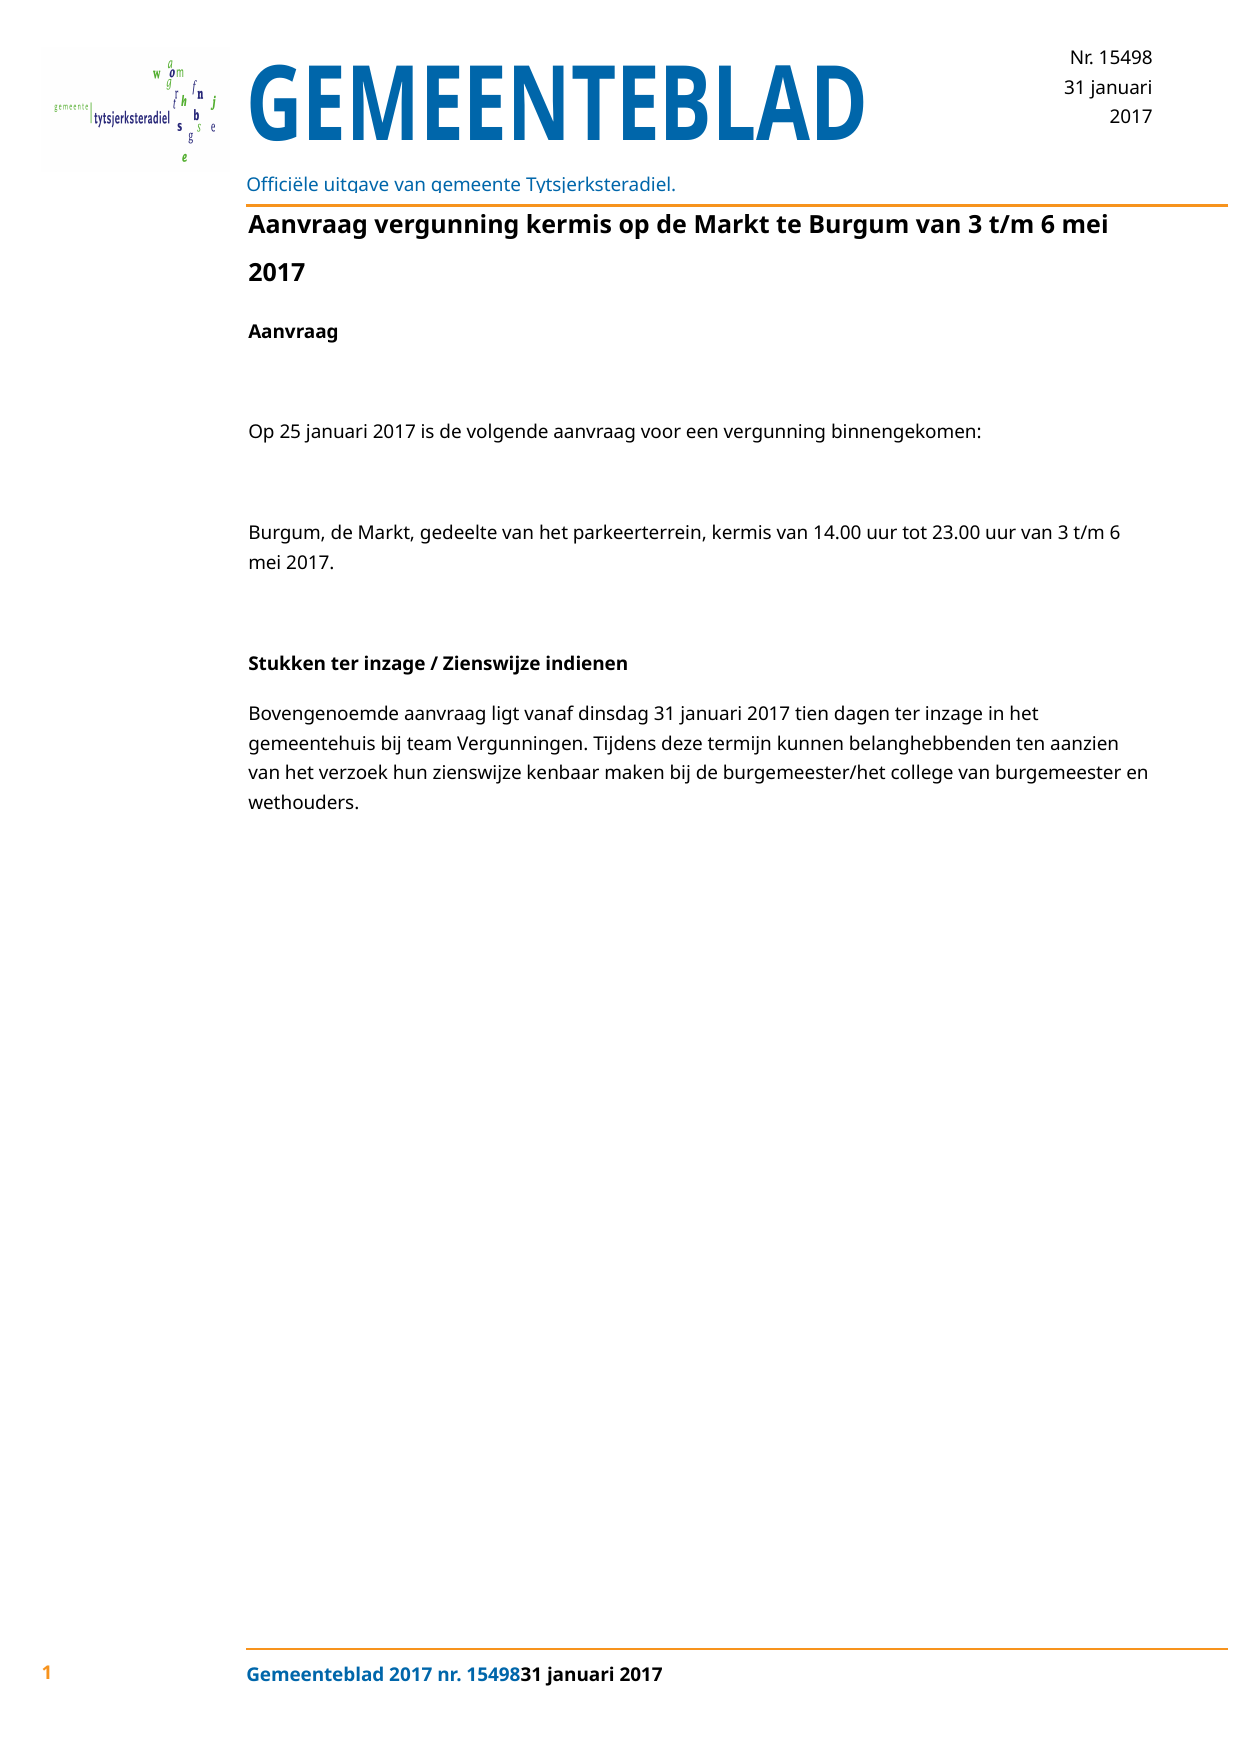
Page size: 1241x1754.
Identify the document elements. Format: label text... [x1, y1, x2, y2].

text Aanvraag vergunning kermis op de Markt te Burgum van 3 t/m 6 mei 2017 [248, 207, 1152, 288]
text Op 25 januari 2017 is de volgende aanvraag voor een vergunning binnengekomen: [248, 419, 1152, 444]
text Aanvraag [248, 318, 1152, 344]
picture [41, 47, 231, 172]
text Stukken ter inzage / Zienswijze indienen [248, 650, 1152, 676]
text Burgum, de Markt, gedeelte van het parkeerterrein, kermis van 14.00 uur tot 23.00 uur van 3 t/m 6 mei 2017. [248, 519, 1152, 575]
text Bovengenoemde aanvraag ligt vanaf dinsdag 31 januari 2017 tien dagen ter inzage in het gemeentehuis bij team Vergunningen. Tijdens deze termijn kunnen belanghebbenden ten aanzien van het verzoek hun zienswijze kenbaar maken bij de burge­meester/het college van burgemeester en wethouders. [248, 700, 1152, 815]
